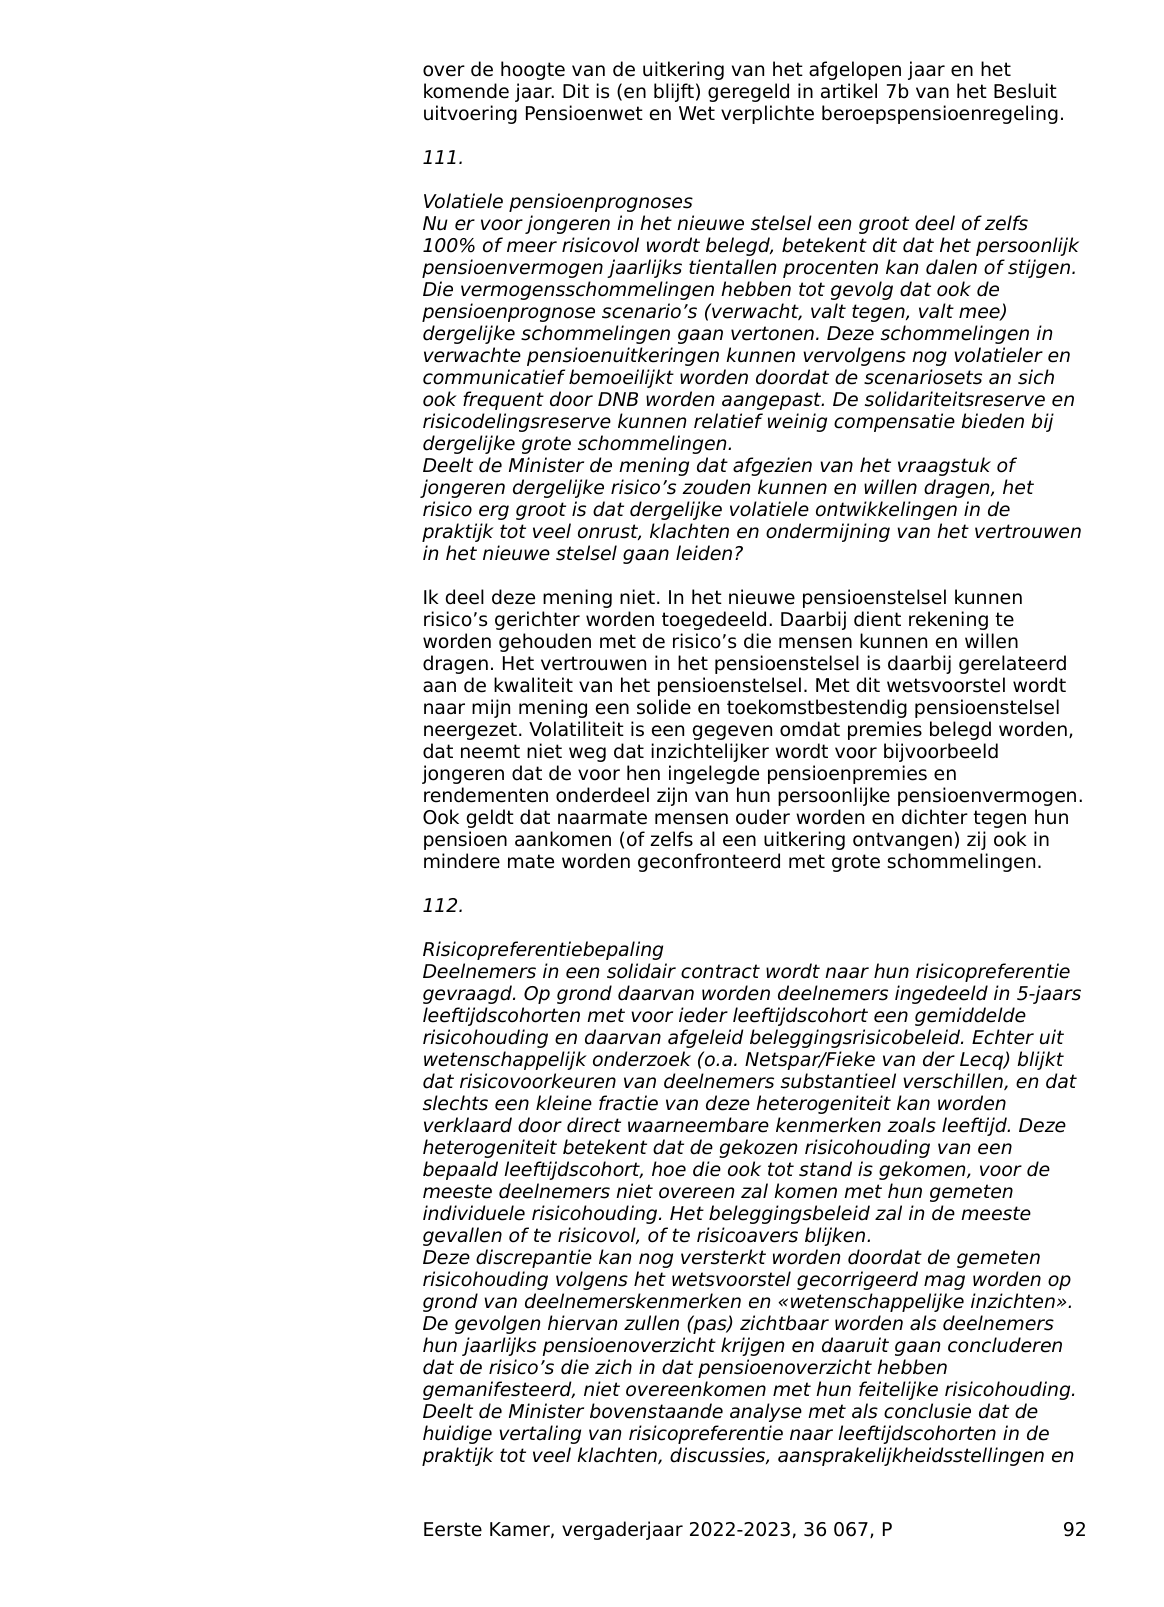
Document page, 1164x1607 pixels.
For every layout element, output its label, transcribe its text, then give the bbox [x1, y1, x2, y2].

subtitle 111. [422, 147, 1087, 169]
subtitle 112. [422, 895, 1087, 917]
text over de hoogte van de uitkering van het afgelopen jaar en het komende jaar. Dit is (en blijft) geregeld in artikel 7b van het Besluit uitvoering Pensioenwet en Wet verplichte beroepspensioenregeling. [422, 59, 1087, 125]
text Deelnemers in een solidair contract wordt naar hun risicopreferentie gevraagd. Op grond daarvan worden deelnemers ingedeeld in 5-jaars leeftijdscohorten met voor ieder leeftijdscohort een gemiddelde risicohouding en daarvan afgeleid beleggingsrisicobeleid. Echter uit wetenschappelijk onderzoek (o.a. Netspar/Fieke van der Lecq) blijkt dat risicovoorkeuren van deelnemers substantieel verschillen, en dat slechts een kleine fractie van deze heterogeniteit kan worden verklaard door direct waarneembare kenmerken zoals leeftijd. Deze heterogeniteit betekent dat de gekozen risicohouding van een bepaald leeftijdscohort, hoe die ook tot stand is gekomen, voor de meeste deelnemers niet overeen zal komen met hun gemeten individuele risicohouding. Het beleggingsbeleid zal in de meeste gevallen of te risicovol, of te risicoavers blijken. [422, 961, 1087, 1247]
text Deze discrepantie kan nog versterkt worden doordat de gemeten risicohouding volgens het wetsvoorstel gecorrigeerd mag worden op grond van deelnemerskenmerken en «wetenschappelijke inzichten». De gevolgen hiervan zullen (pas) zichtbaar worden als deelnemers hun jaarlijks pensioenoverzicht krijgen en daaruit gaan concluderen dat de risico’s die zich in dat pensioenoverzicht hebben gemanifesteerd, niet overeenkomen met hun feitelijke risicohouding. [422, 1247, 1087, 1401]
text Nu er voor jongeren in het nieuwe stelsel een groot deel of zelfs 100% of meer risicovol wordt belegd, betekent dit dat het persoonlijk pensioenvermogen jaarlijks tientallen procenten kan dalen of stijgen. Die vermogensschommelingen hebben tot gevolg dat ook de pensioenprognose scenario’s (verwacht, valt tegen, valt mee) dergelijke schommelingen gaan vertonen. Deze schommelingen in verwachte pensioenuitkeringen kunnen vervolgens nog volatieler en communicatief bemoeilijkt worden doordat de scenariosets an sich ook frequent door DNB worden aangepast. De solidariteitsreserve en risicodelingsreserve kunnen relatief weinig compensatie bieden bij dergelijke grote schommelingen. [422, 213, 1087, 455]
text Ik deel deze mening niet. In het nieuwe pensioenstelsel kunnen risico’s gerichter worden toegedeeld. Daarbij dient rekening te worden gehouden met de risico’s die mensen kunnen en willen dragen. Het vertrouwen in het pensioenstelsel is daarbij gerelateerd aan de kwaliteit van het pensioenstelsel. Met dit wetsvoorstel wordt naar mijn mening een solide en toekomstbestendig pensioenstelsel neergezet. Volatiliteit is een gegeven omdat premies belegd worden, dat neemt niet weg dat inzichtelijker wordt voor bijvoorbeeld jongeren dat de voor hen ingelegde pensioenpremies en rendementen onderdeel zijn van hun persoonlijke pensioenvermogen. Ook geldt dat naarmate mensen ouder worden en dichter tegen hun pensioen aankomen (of zelfs al een uitkering ontvangen) zij ook in mindere mate worden geconfronteerd met grote schommelingen. [422, 587, 1087, 873]
text Volatiele pensioenprognoses [422, 191, 1087, 213]
text Deelt de Minister de mening dat afgezien van het vraagstuk of jongeren dergelijke risico’s zouden kunnen en willen dragen, het risico erg groot is dat dergelijke volatiele ontwikkelingen in de praktijk tot veel onrust, klachten en ondermijning van het vertrouwen in het nieuwe stelsel gaan leiden? [422, 455, 1087, 565]
text Risicopreferentiebepaling [422, 939, 1087, 961]
text Deelt de Minister bovenstaande analyse met als conclusie dat de huidige vertaling van risicopreferentie naar leeftijdscohorten in de praktijk tot veel klachten, discussies, aansprakelijkheidsstellingen en [422, 1401, 1087, 1467]
